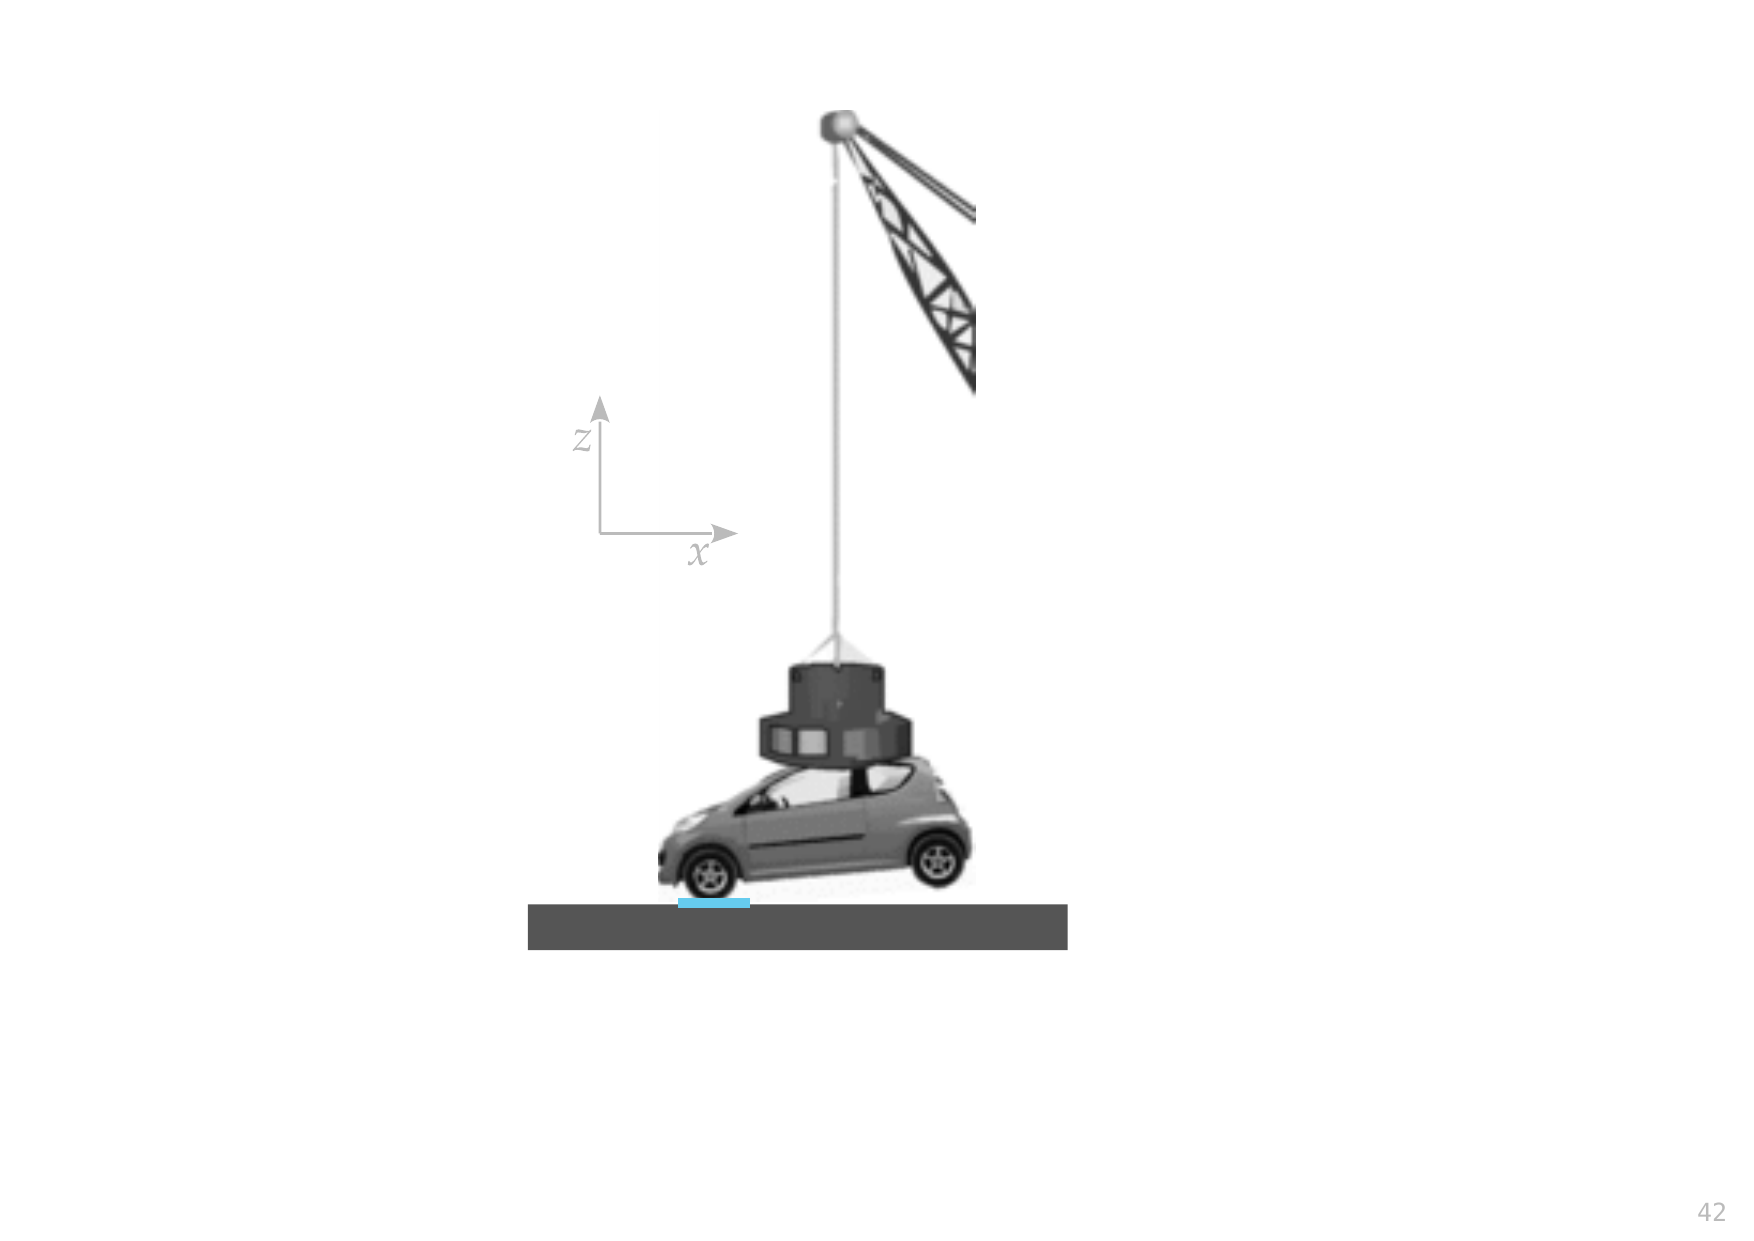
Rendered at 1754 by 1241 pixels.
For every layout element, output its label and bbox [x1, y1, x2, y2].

text_box [687, 523, 739, 566]
text_box [598, 421, 712, 535]
text_box [572, 429, 592, 452]
picture [658, 110, 976, 902]
text_box [590, 395, 610, 423]
text_box [527, 904, 1068, 951]
